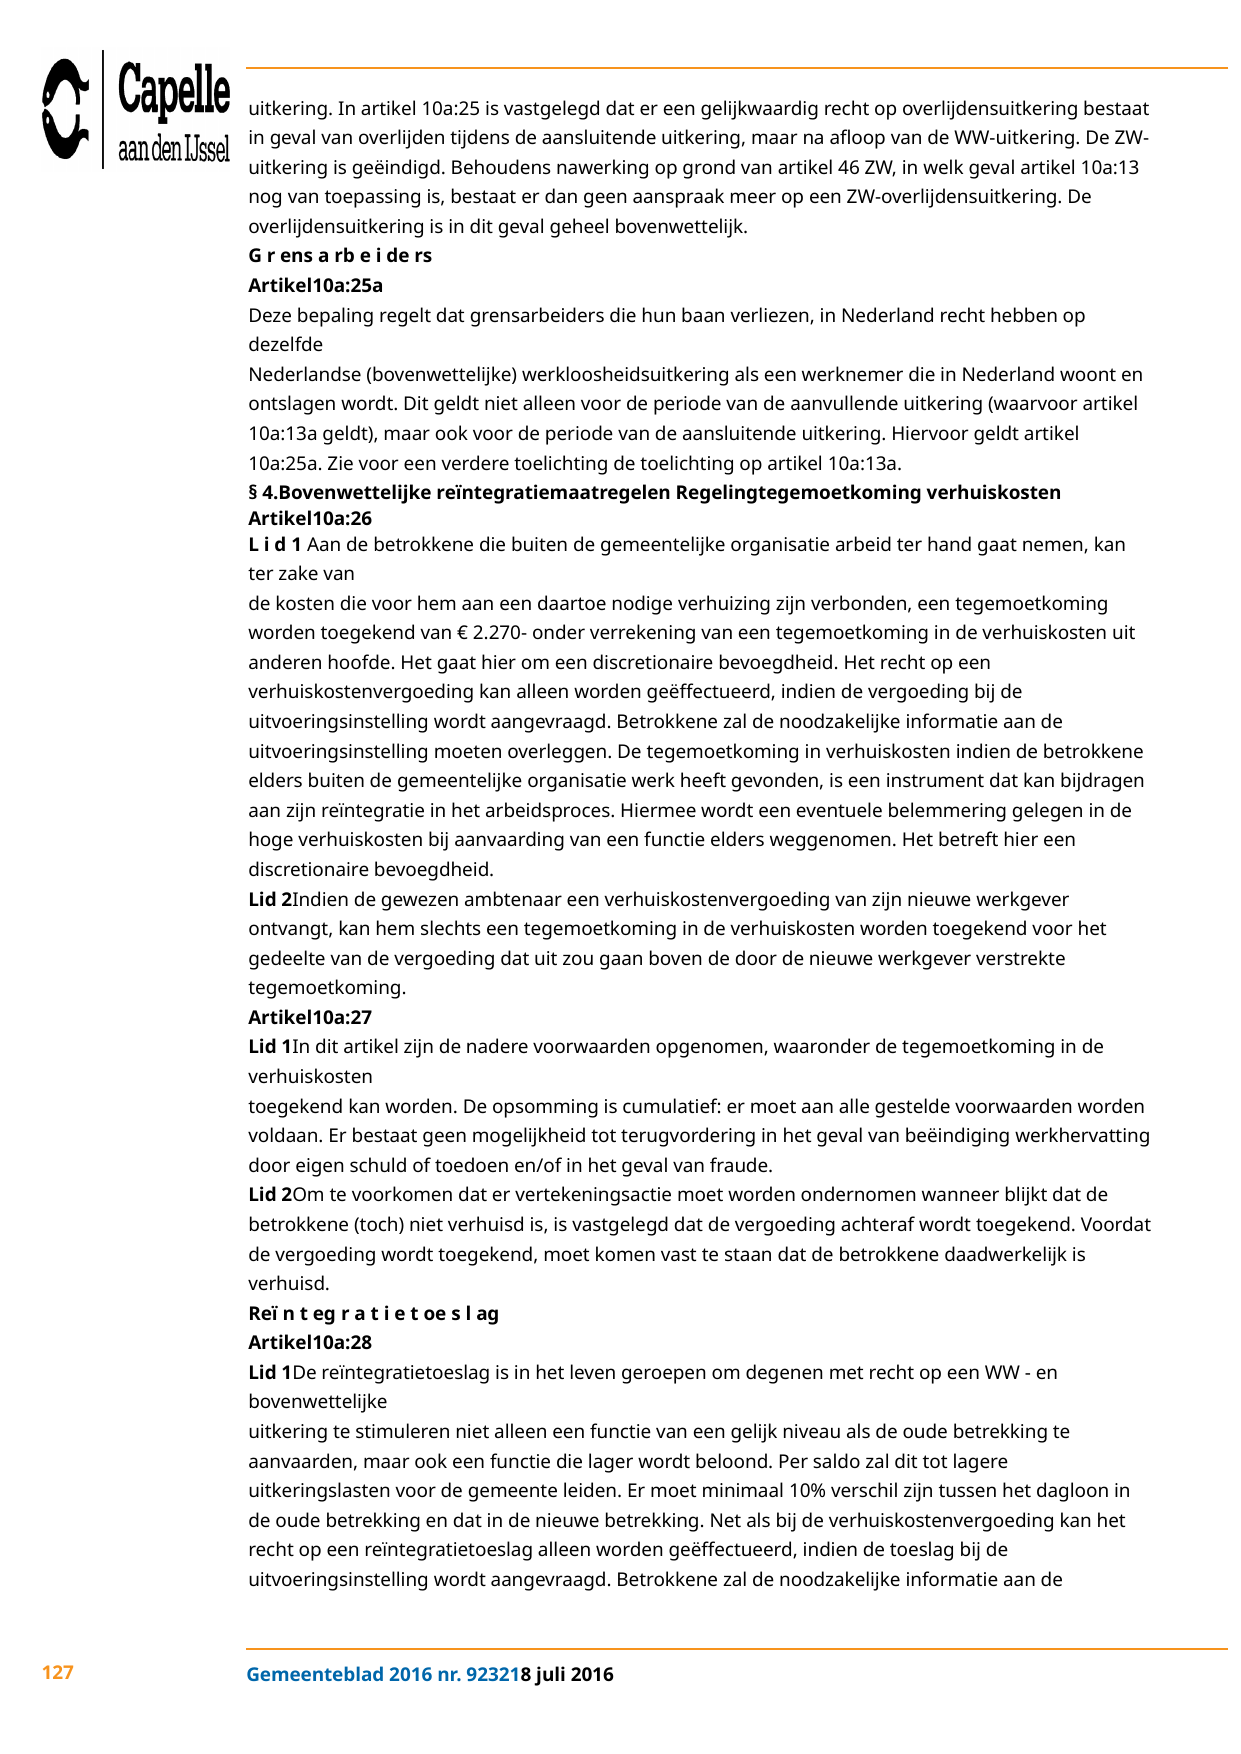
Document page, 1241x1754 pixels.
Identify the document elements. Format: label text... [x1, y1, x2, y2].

picture [41, 47, 231, 172]
text de kosten die voor hem aan een daartoe nodige verhuizing zijn verbonden, een tegemoetkoming worden toegekend van € 2.270- onder verrekening van een tegemoetkoming in de verhuiskosten uit anderen hoofde. Het gaat hier om een discretionaire bevoegdheid. Het recht op een verhuiskostenvergoeding kan alleen worden geëffectueerd, indien de vergoeding bij de uitvoeringsinstelling wordt aangevraagd. Betrokkene zal de noodzakelijke informatie aan de uitvoeringsinstelling moeten overleggen. De tegemoetkoming in verhuiskosten indien de betrokkene elders buiten de gemeentelijke organisatie werk heeft gevonden, is een instrument dat kan bijdragen aan zijn reïntegratie in het arbeidsproces. Hiermee wordt een eventuele belemmering gelegen in de hoge verhuiskosten bij aanvaarding van een functie elders weggenomen. Het betreft hier een discretionaire bevoegdheid. [248, 590, 1152, 882]
text Lid 2Om te voorkomen dat er vertekeningsactie moet worden ondernomen wanneer blijkt dat de betrokkene (toch) niet verhuisd is, is vastgelegd dat de vergoeding achteraf wordt toegekend. Voordat de vergoeding wordt toegekend, moet komen vast te staan dat de betrokkene daadwerkelijk is verhuisd. [248, 1182, 1152, 1296]
text Deze bepaling regelt dat grensarbeiders die hun baan verliezen, in Nederland recht hebben op dezelfde [248, 302, 1152, 357]
text toegekend kan worden. De opsomming is cumulatief: er moet aan alle gestelde voorwaarden worden voldaan. Er bestaat geen mogelijkheid tot terugvordering in het geval van beëindiging werkhervatting door eigen schuld of toedoen en/of in het geval van fraude. [248, 1093, 1152, 1178]
text Lid 1De reïntegratietoeslag is in het leven geroepen om degenen met recht op een WW - en bovenwettelijke [248, 1359, 1152, 1414]
text Artikel10a:25a [248, 272, 1152, 298]
text uitkering te stimuleren niet alleen een functie van een gelijk niveau als de oude betrekking te aanvaarden, maar ook een functie die lager wordt beloond. Per saldo zal dit tot lagere uitkeringslasten voor de gemeente leiden. Er moet minimaal 10% verschil zijn tussen het dagloon in de oude betrekking en dat in de nieuwe betrekking. Net als bij de verhuiskostenvergoeding kan het recht op een reïntegratietoeslag alleen worden geëffectueerd, indien de toeslag bij de uitvoeringsinstelling wordt aangevraagd. Betrokkene zal de noodzakelijke informatie aan de [248, 1418, 1152, 1592]
text Reï n t eg r a t i e t oe s l ag [248, 1300, 1152, 1326]
text Nederlandse (bovenwettelijke) werkloosheidsuitkering als een werknemer die in Nederland woont en ontslagen wordt. Dit geldt niet alleen voor de periode van de aanvullende uitkering (waarvoor artikel 10a:13a geldt), maar ook voor de periode van de aansluitende uitkering. Hiervoor geldt artikel 10a:25a. Zie voor een verdere toelichting de toelichting op artikel 10a:13a. [248, 361, 1152, 476]
text Lid 2Indien de gewezen ambtenaar een verhuiskostenvergoeding van zijn nieuwe werkgever ontvangt, kan hem slechts een tegemoetkoming in de verhuiskosten worden toegekend voor het gedeelte van de vergoeding dat uit zou gaan boven de door de nieuwe werkgever verstrekte tegemoetkoming. [248, 886, 1152, 1000]
text uitkering. In artikel 10a:25 is vastgelegd dat er een gelijkwaardig recht op overlijdensuitkering bestaat in geval van overlijden tijdens de aansluitende uitkering, maar na afloop van de WW-uitkering. De ZW-uitkering is geëindigd. Behoudens nawerking op grond van artikel 46 ZW, in welk geval artikel 10a:13 nog van toepassing is, bestaat er dan geen aanspraak meer op een ZW-overlijdensuitkering. De overlijdensuitkering is in dit geval geheel bovenwettelijk. [248, 95, 1152, 239]
text Artikel10a:27 [248, 1004, 1152, 1030]
text § 4.Bovenwettelijke reïntegratiemaatregelen Regelingtegemoetkoming verhuiskosten Artikel10a:26 [248, 479, 1152, 531]
text G r ens a rb e i de rs [248, 243, 1152, 268]
text Artikel10a:28 [248, 1329, 1152, 1355]
text Lid 1In dit artikel zijn de nadere voorwaarden opgenomen, waaronder de tegemoetkoming in de verhuiskosten [248, 1034, 1152, 1089]
text L i d 1 Aan de betrokkene die buiten de gemeentelijke organisatie arbeid ter hand gaat nemen, kan ter zake van [248, 531, 1152, 586]
